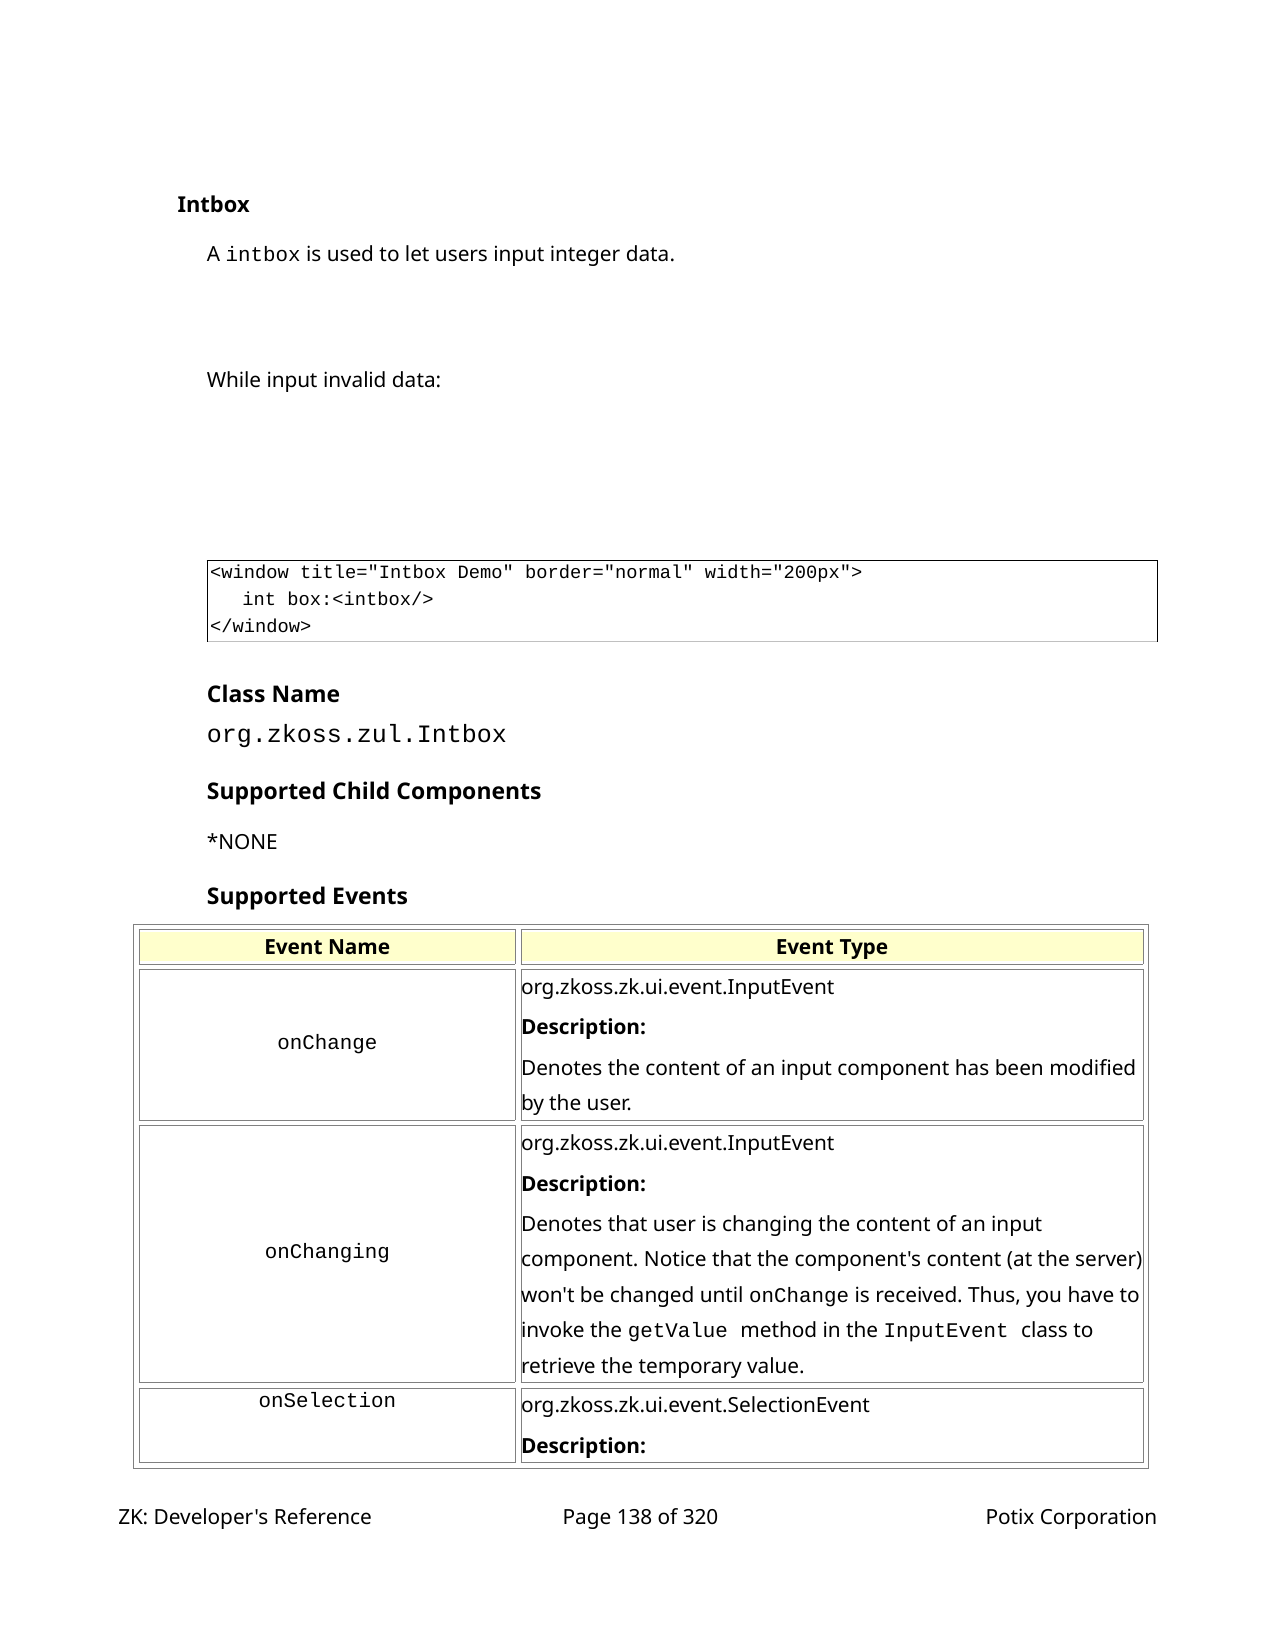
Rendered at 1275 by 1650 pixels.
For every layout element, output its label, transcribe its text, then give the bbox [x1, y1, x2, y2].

text A intbox is used to let users input integer data. [207, 239, 1157, 268]
subtitle Supported Child Components [207, 775, 1157, 806]
table_cell org.zkoss.zk.ui.event.SelectionEvent Description: [518, 1382, 1146, 1462]
text </window> [208, 614, 1157, 641]
table_header Event Type [518, 925, 1146, 963]
text *NONE [207, 827, 1157, 855]
text int box:<intbox/> [208, 587, 1157, 611]
table_header Event Name [136, 925, 518, 963]
table_cell org.zkoss.zk.ui.event.InputEvent Description: Denotes the content of an input component has been modified by the user. [518, 964, 1146, 1119]
subtitle Class Name [207, 678, 1157, 709]
subtitle Intbox [177, 189, 1157, 219]
table_cell onChange [136, 964, 518, 1119]
text While input invalid data: [207, 289, 1157, 393]
table_cell onChanging [136, 1120, 518, 1382]
table_cell onSelection [136, 1382, 518, 1462]
text <window title="Intbox Demo" border="normal" width="200px"> [208, 561, 1157, 584]
table_cell org.zkoss.zk.ui.event.InputEvent Description: Denotes that user is changing the content of an input component. Notice that the component's content (at the server) won't be changed until onChange is received. Thus, you have to invoke the getValue method in the InputEvent class to retrieve the temporary value. [518, 1120, 1146, 1382]
subtitle Supported Events [207, 880, 1157, 911]
text org.zkoss.zul.Intbox [207, 722, 1157, 750]
